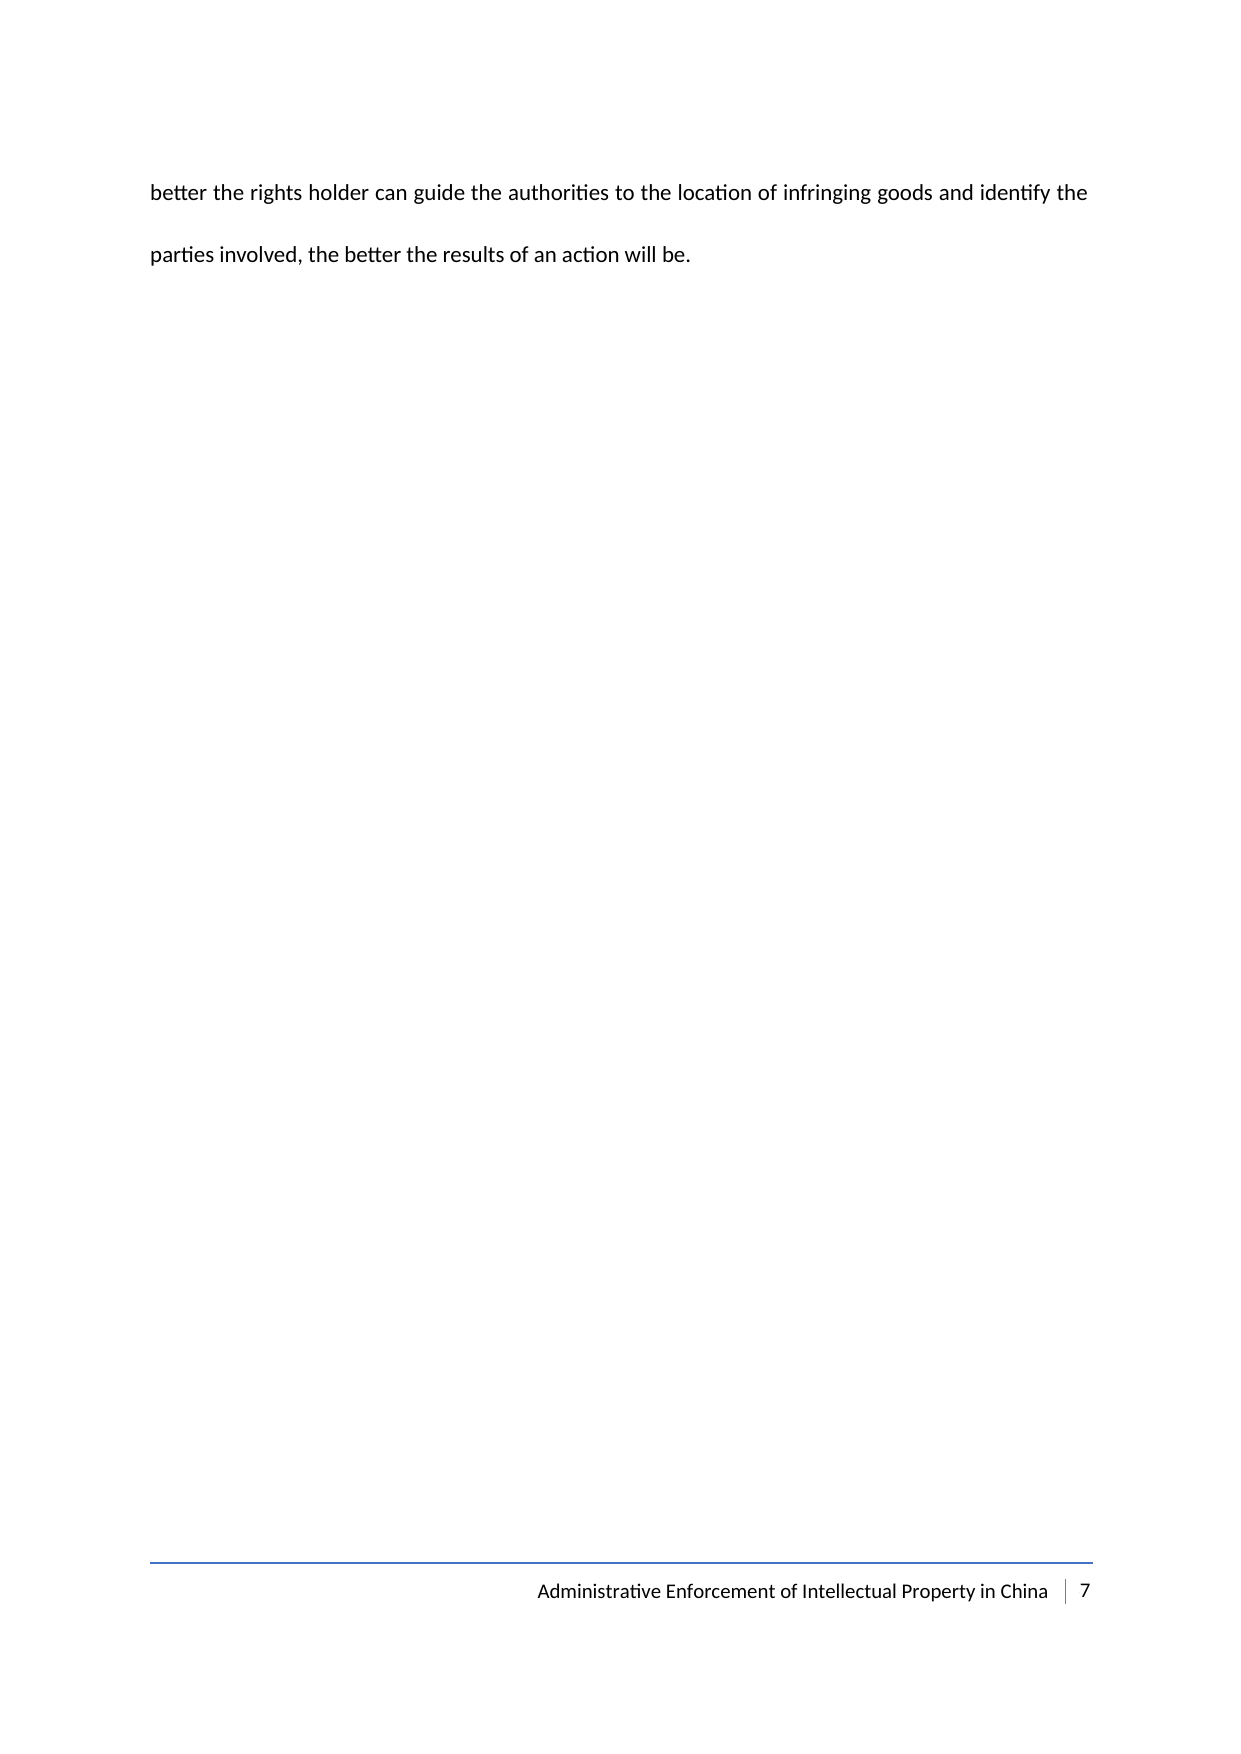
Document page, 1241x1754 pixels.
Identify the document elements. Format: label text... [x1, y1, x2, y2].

text better the rights holder can guide the authorities to the location of infringing goods and identify the parties involved, the better the results of an action will be. [150, 150, 1090, 275]
